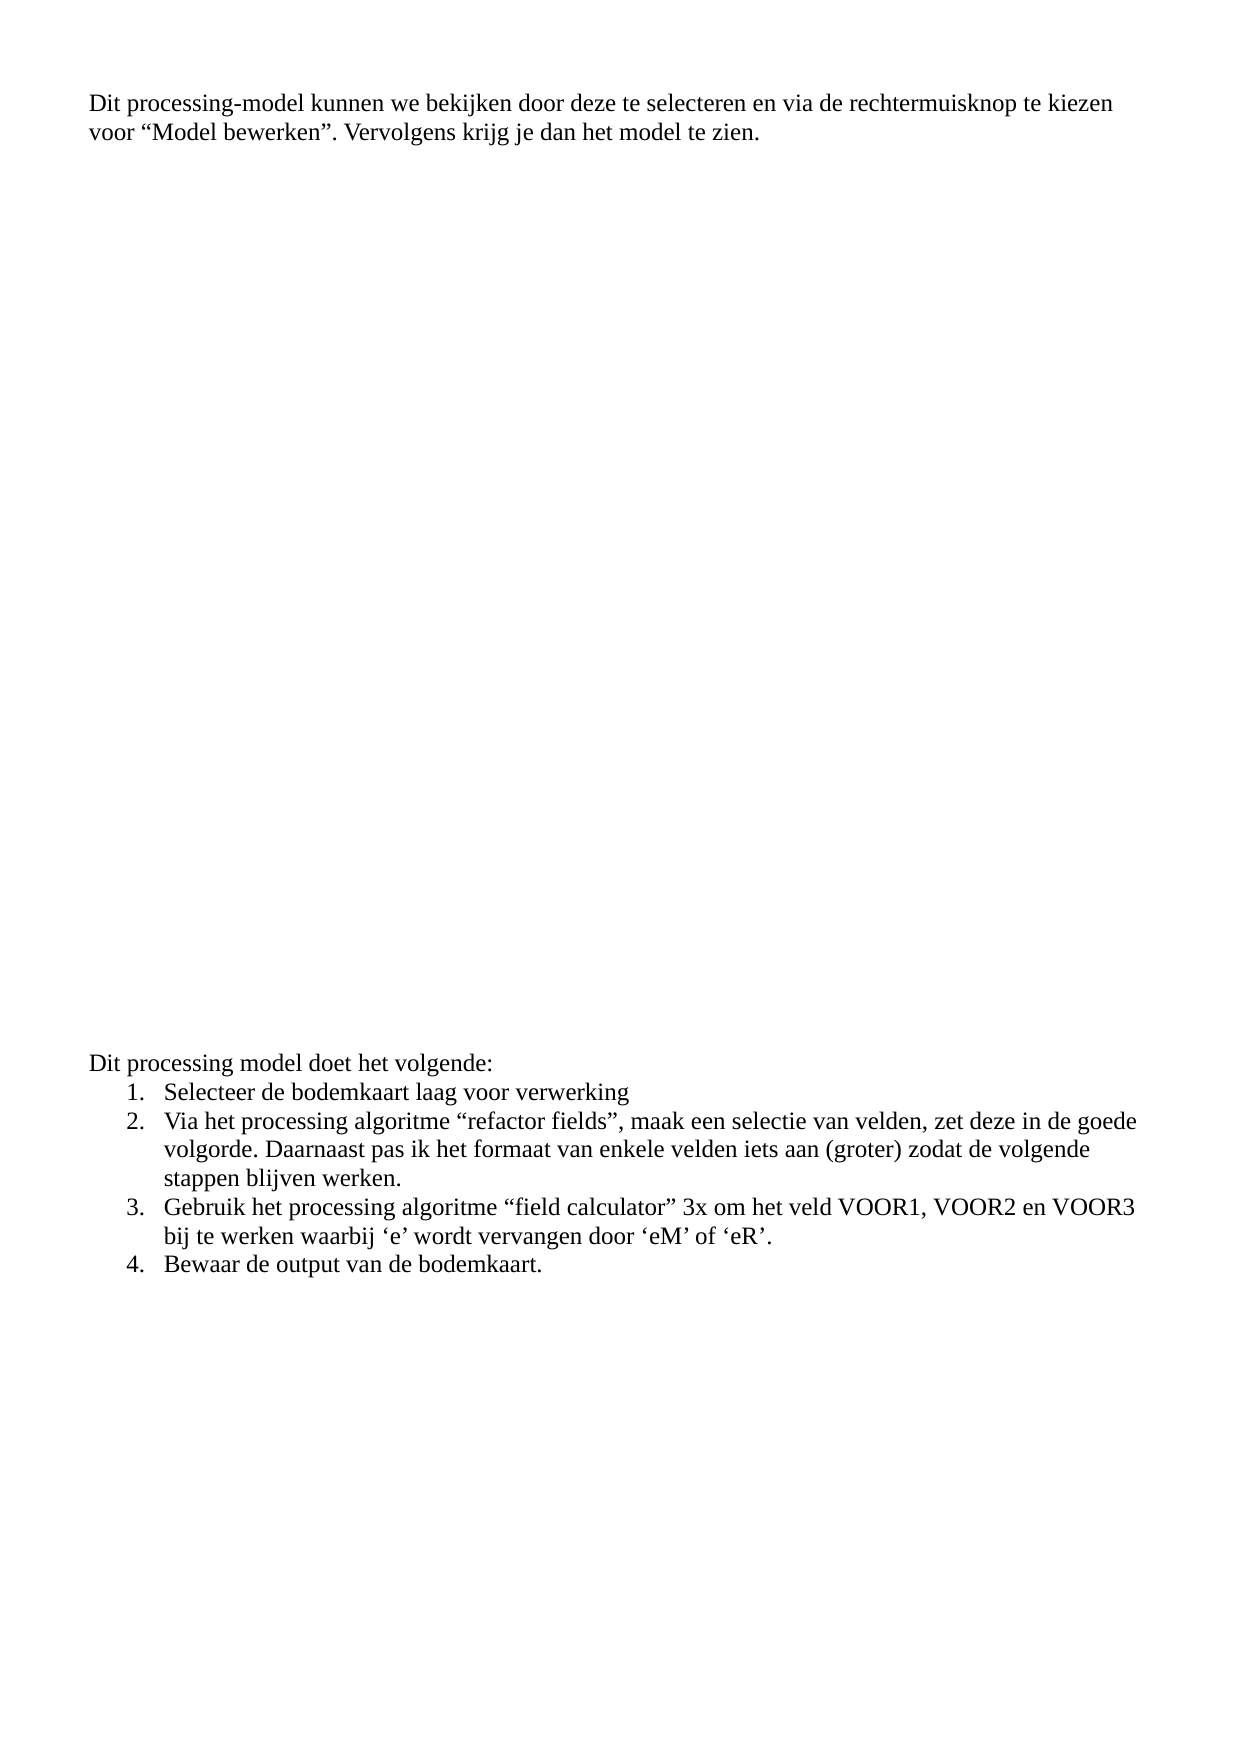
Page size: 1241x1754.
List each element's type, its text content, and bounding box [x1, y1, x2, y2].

list Gebruik het processing algoritme “field calculator” 3x om het veld VOOR1, VOOR2 en VOOR3 bij te werken waarbij ‘e’ wordt vervangen door ‘eM’ of ‘eR’. [126, 1192, 1152, 1249]
list Bewaar de output van de bodemkaart. [126, 1249, 1152, 1278]
text Dit processing-model kunnen we bekijken door deze te selecteren en via de rechtermuisknop te kiezen voor “Model bewerken”. Vervolgens krijg je dan het model te zien. [88, 88, 1152, 146]
list Selecteer de bodemkaart laag voor verwerking [126, 1077, 1152, 1106]
list Via het processing algoritme “refactor fields”, maak een selectie van velden, zet deze in de goede volgorde. Daarnaast pas ik het formaat van enkele velden iets aan (groter) zodat de volgende stappen blijven werken. [126, 1106, 1152, 1192]
text Dit processing model doet het volgende: [88, 1048, 1152, 1077]
